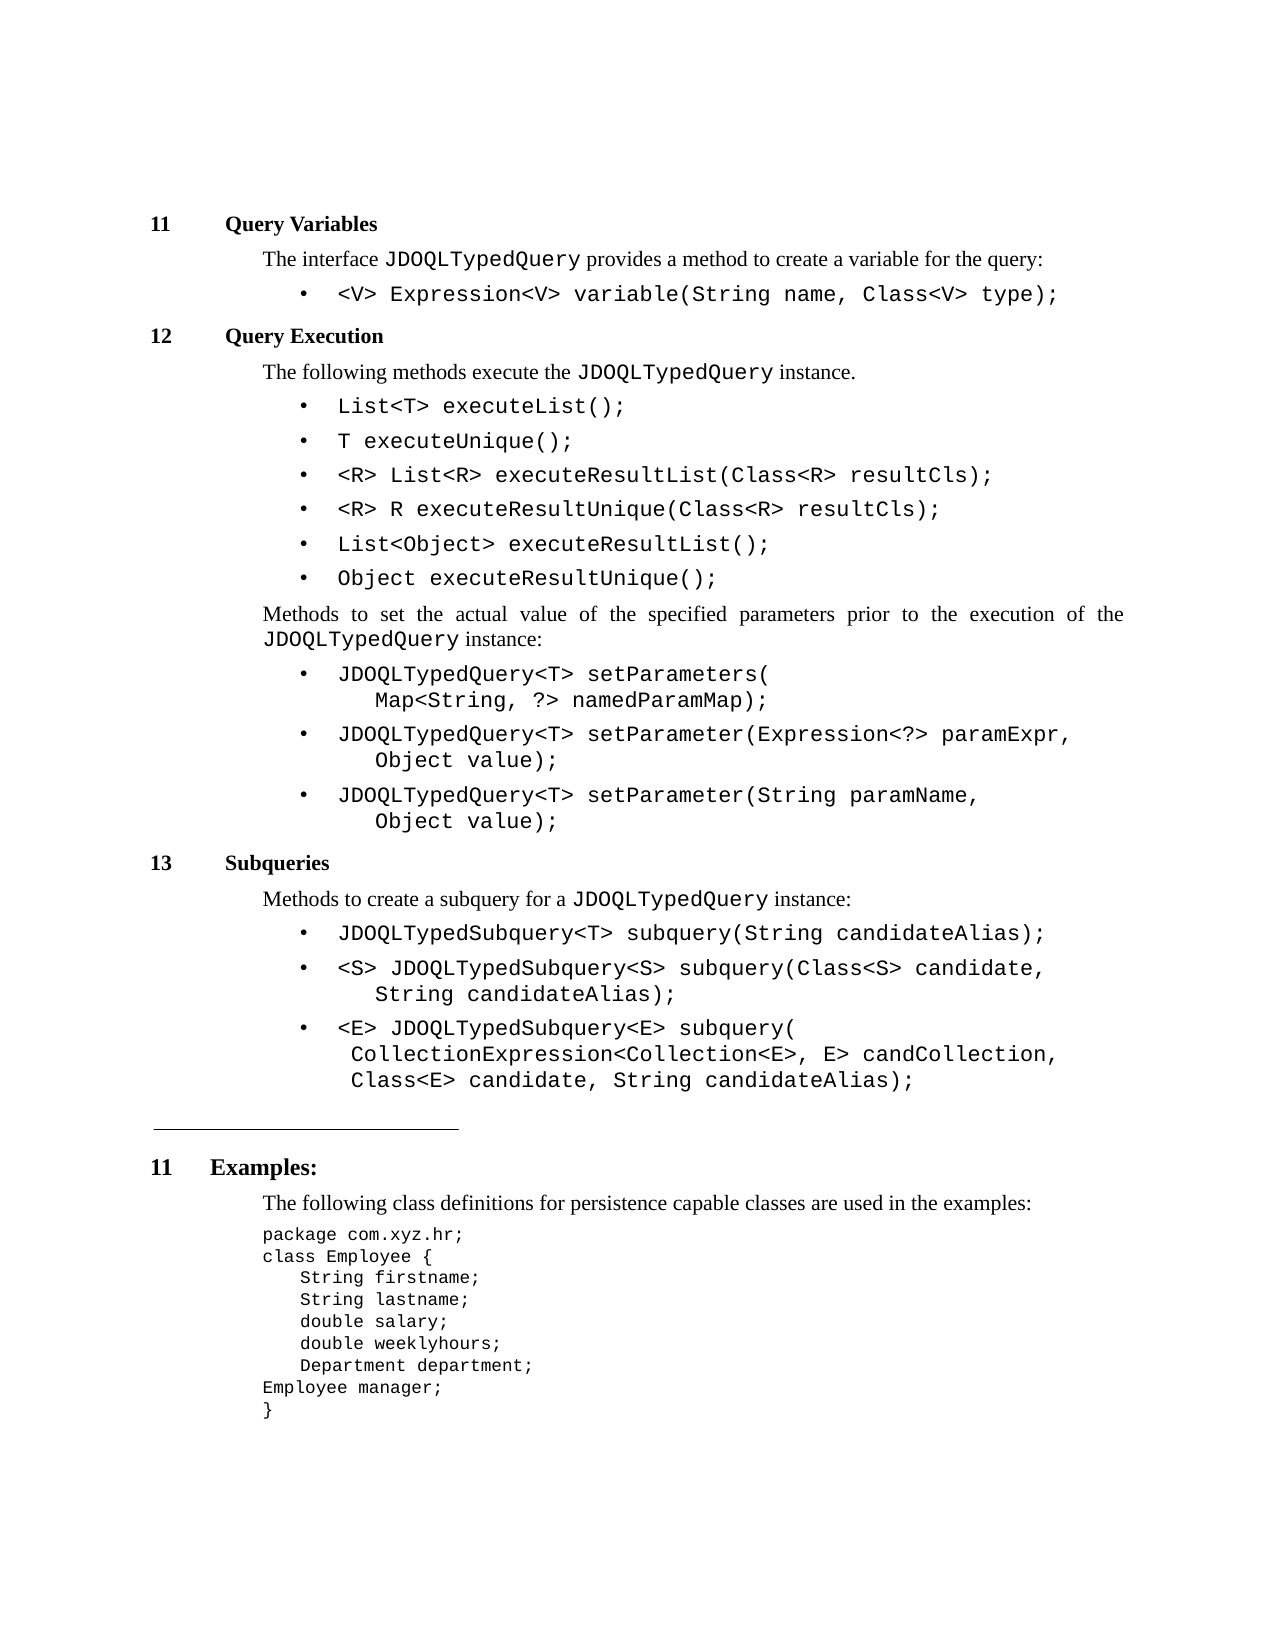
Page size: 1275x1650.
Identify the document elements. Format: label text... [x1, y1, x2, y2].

text Methods to set the actual value of the specified parameters prior to the execution of the JDOQLTypedQuery instance: [262, 600, 1125, 653]
list <V> Expression<V> variable(String name, Class<V> type); [300, 282, 1125, 308]
text class Employee { [262, 1245, 1125, 1267]
text The following methods execute the JDOQLTypedQuery instance. [262, 359, 1125, 386]
list T executeUnique(); [300, 428, 1125, 454]
list List<Object> executeResultList(); [300, 532, 1125, 558]
list Object executeResultUnique(); [300, 566, 1125, 592]
text package com.xyz.hr; [262, 1223, 1125, 1245]
text String firstname; [262, 1267, 1125, 1289]
text Methods to create a subquery for a JDOQLTypedQuery instance: [262, 886, 1125, 913]
text Employee manager; [262, 1377, 1125, 1398]
text double salary; [262, 1311, 1125, 1333]
text Department department; [262, 1355, 1125, 1377]
subtitle Query Variables [150, 210, 1125, 236]
list JDOQLTypedQuery<T> setParameter(String paramName, Object value); [300, 783, 1125, 835]
subtitle Examples: [150, 1153, 1125, 1181]
list <E> JDOQLTypedSubquery<E> subquery( CollectionExpression<Collection<E>, E> candCollection, Class<E> candidate, String candidateAlias); [300, 1016, 1125, 1094]
text The following class definitions for persistence capable classes are used in the examples: [262, 1189, 1125, 1215]
list List<T> executeList(); [300, 394, 1125, 420]
list <S> JDOQLTypedSubquery<S> subquery(Class<S> candidate, String candidateAlias); [300, 955, 1125, 1007]
list JDOQLTypedQuery<T> setParameters( Map<String, ?> namedParamMap); [300, 662, 1125, 714]
list JDOQLTypedSubquery<T> subquery(String candidateAlias); [300, 921, 1125, 947]
list <R> R executeResultUnique(Class<R> resultCls); [300, 497, 1125, 523]
text double weeklyhours; [262, 1333, 1125, 1355]
subtitle Subqueries [150, 849, 1125, 875]
text The interface JDOQLTypedQuery provides a method to create a variable for the query: [262, 246, 1125, 273]
text String lastname; [262, 1289, 1125, 1311]
list <R> List<R> executeResultList(Class<R> resultCls); [300, 463, 1125, 489]
list JDOQLTypedQuery<T> setParameter(Expression<?> paramExpr, Object value); [300, 722, 1125, 774]
text } [262, 1398, 1125, 1420]
subtitle Query Execution [150, 322, 1125, 348]
